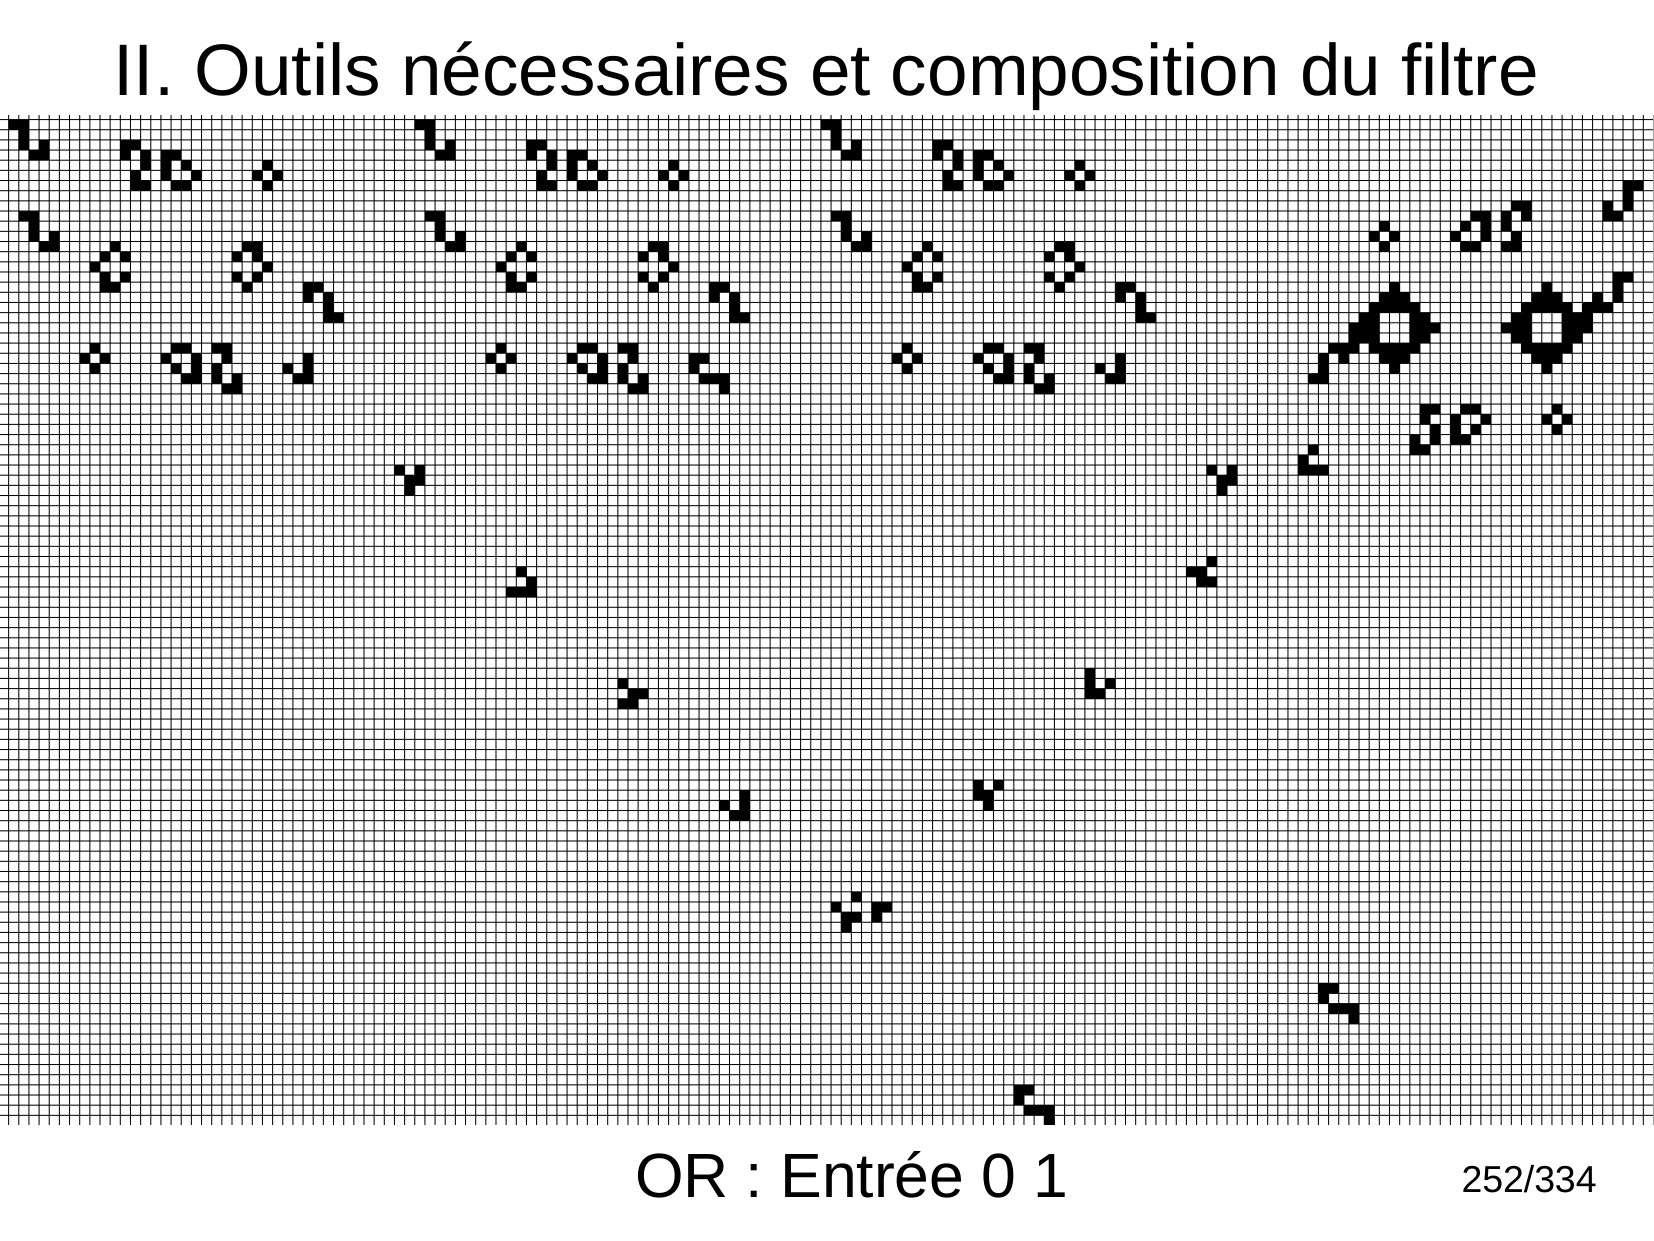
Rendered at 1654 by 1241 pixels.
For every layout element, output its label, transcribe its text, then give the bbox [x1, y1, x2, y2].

text_box OR : Entrée 0 1 [620, 1133, 1084, 1219]
text_box <number>/334 [1446, 1151, 1654, 1209]
title II. Outils nécessaires et composition du filtre [82, 0, 1571, 174]
picture [0, 115, 1654, 1125]
